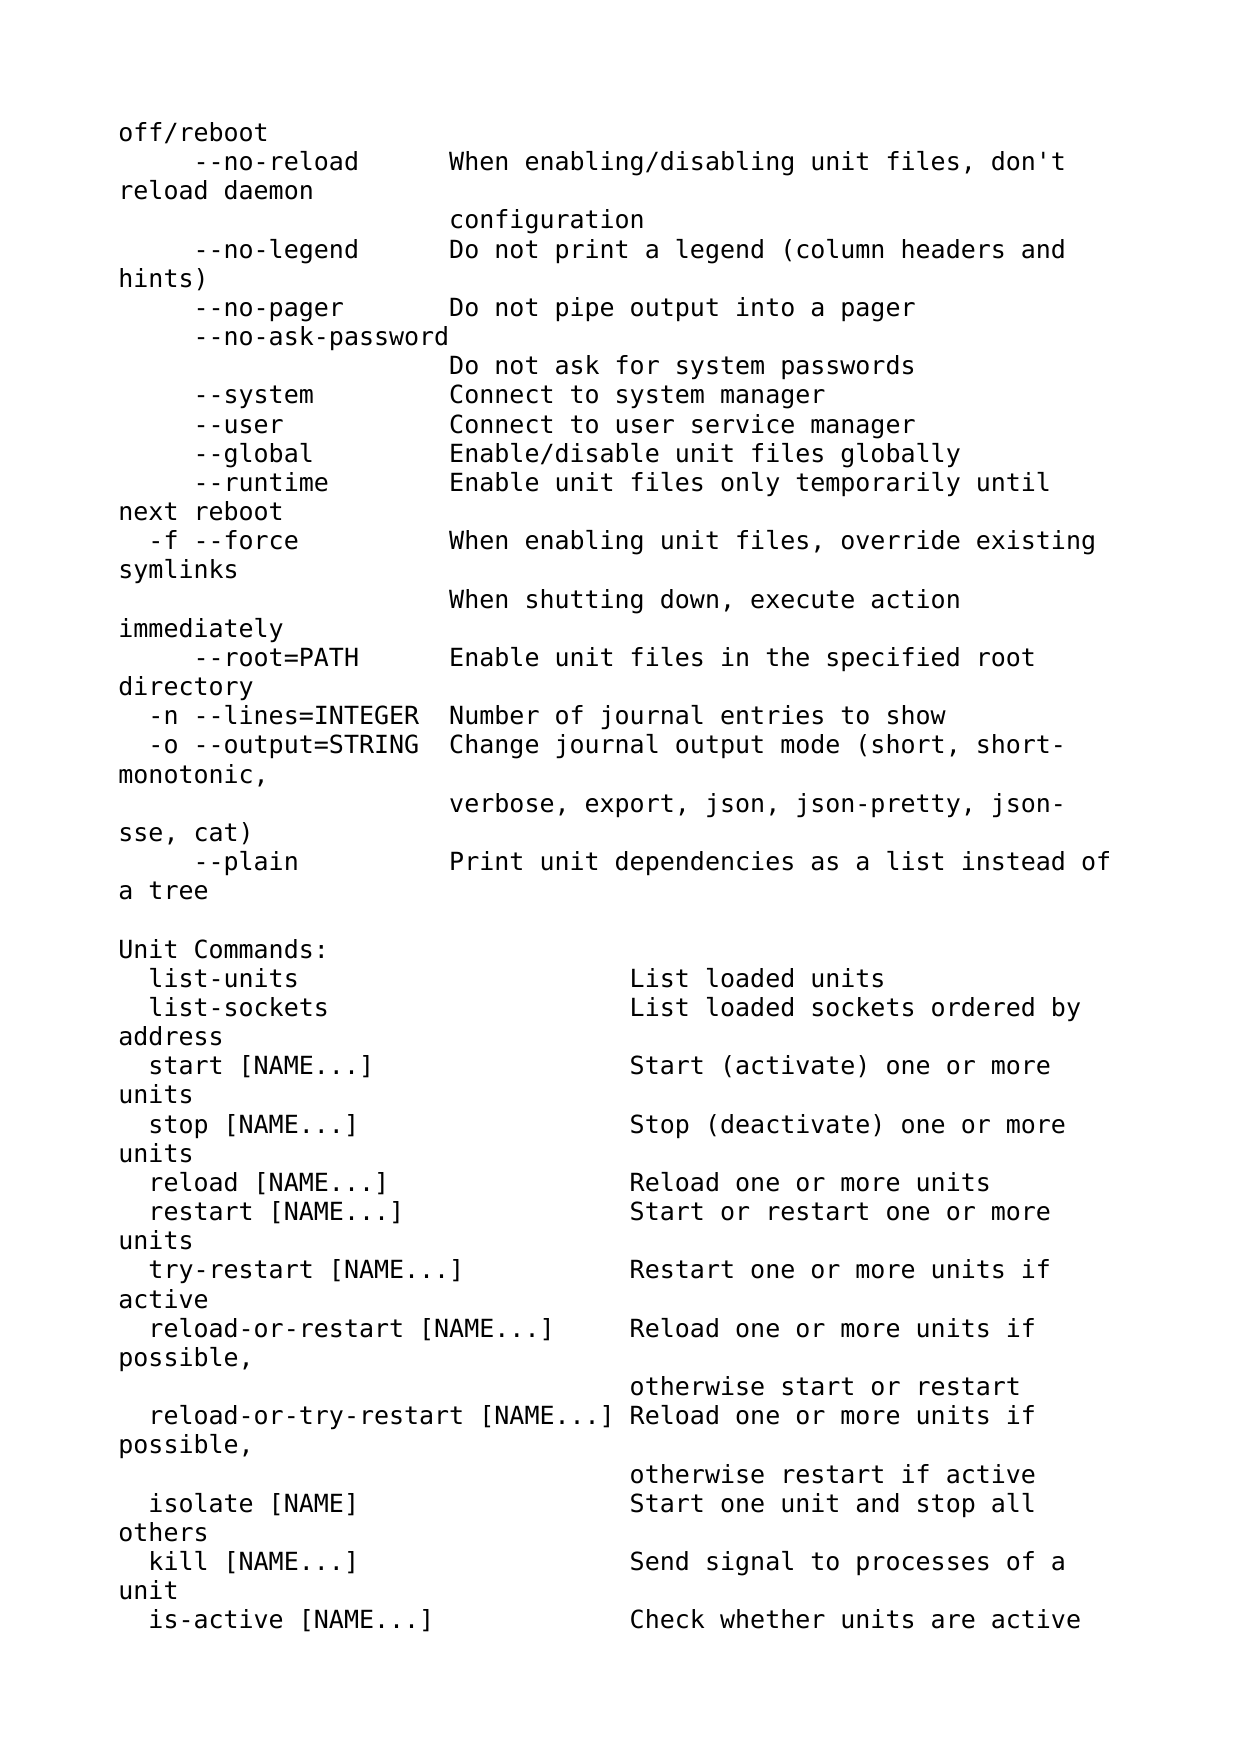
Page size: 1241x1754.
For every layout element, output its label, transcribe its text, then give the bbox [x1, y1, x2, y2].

text off/reboot --no-reload When enabling/disabling unit files, don't reload daemon configuration --no-legend Do not print a legend (column headers and hints) --no-pager Do not pipe output into a pager --no-ask-password Do not ask for system passwords --system Connect to system manager --user Connect to user service manager --global Enable/disable unit files globally --runtime Enable unit files only temporarily until next reboot -f --force When enabling unit files, override existing symlinks When shutting down, execute action immediately --root=PATH Enable unit files in the specified root directory -n --lines=INTEGER Number of journal entries to show -o --output=STRING Change journal output mode (short, short-monotonic, verbose, export, json, json-pretty, json-sse, cat) --plain Print unit dependencies as a list instead of a tree Unit Commands: list-units List loaded units list-sockets List loaded sockets ordered by address start [NAME...] Start (activate) one or more units stop [NAME...] Stop (deactivate) one or more units reload [NAME...] Reload one or more units restart [NAME...] Start or restart one or more units try-restart [NAME...] Restart one or more units if active reload-or-restart [NAME...] Reload one or more units if possible, otherwise start or restart reload-or-try-restart [NAME...] Reload one or more units if possible, otherwise restart if active isolate [NAME] Start one unit and stop all others kill [NAME...] Send signal to processes of a unit is-active [NAME...] Check whether units are active [118, 118, 1122, 1635]
